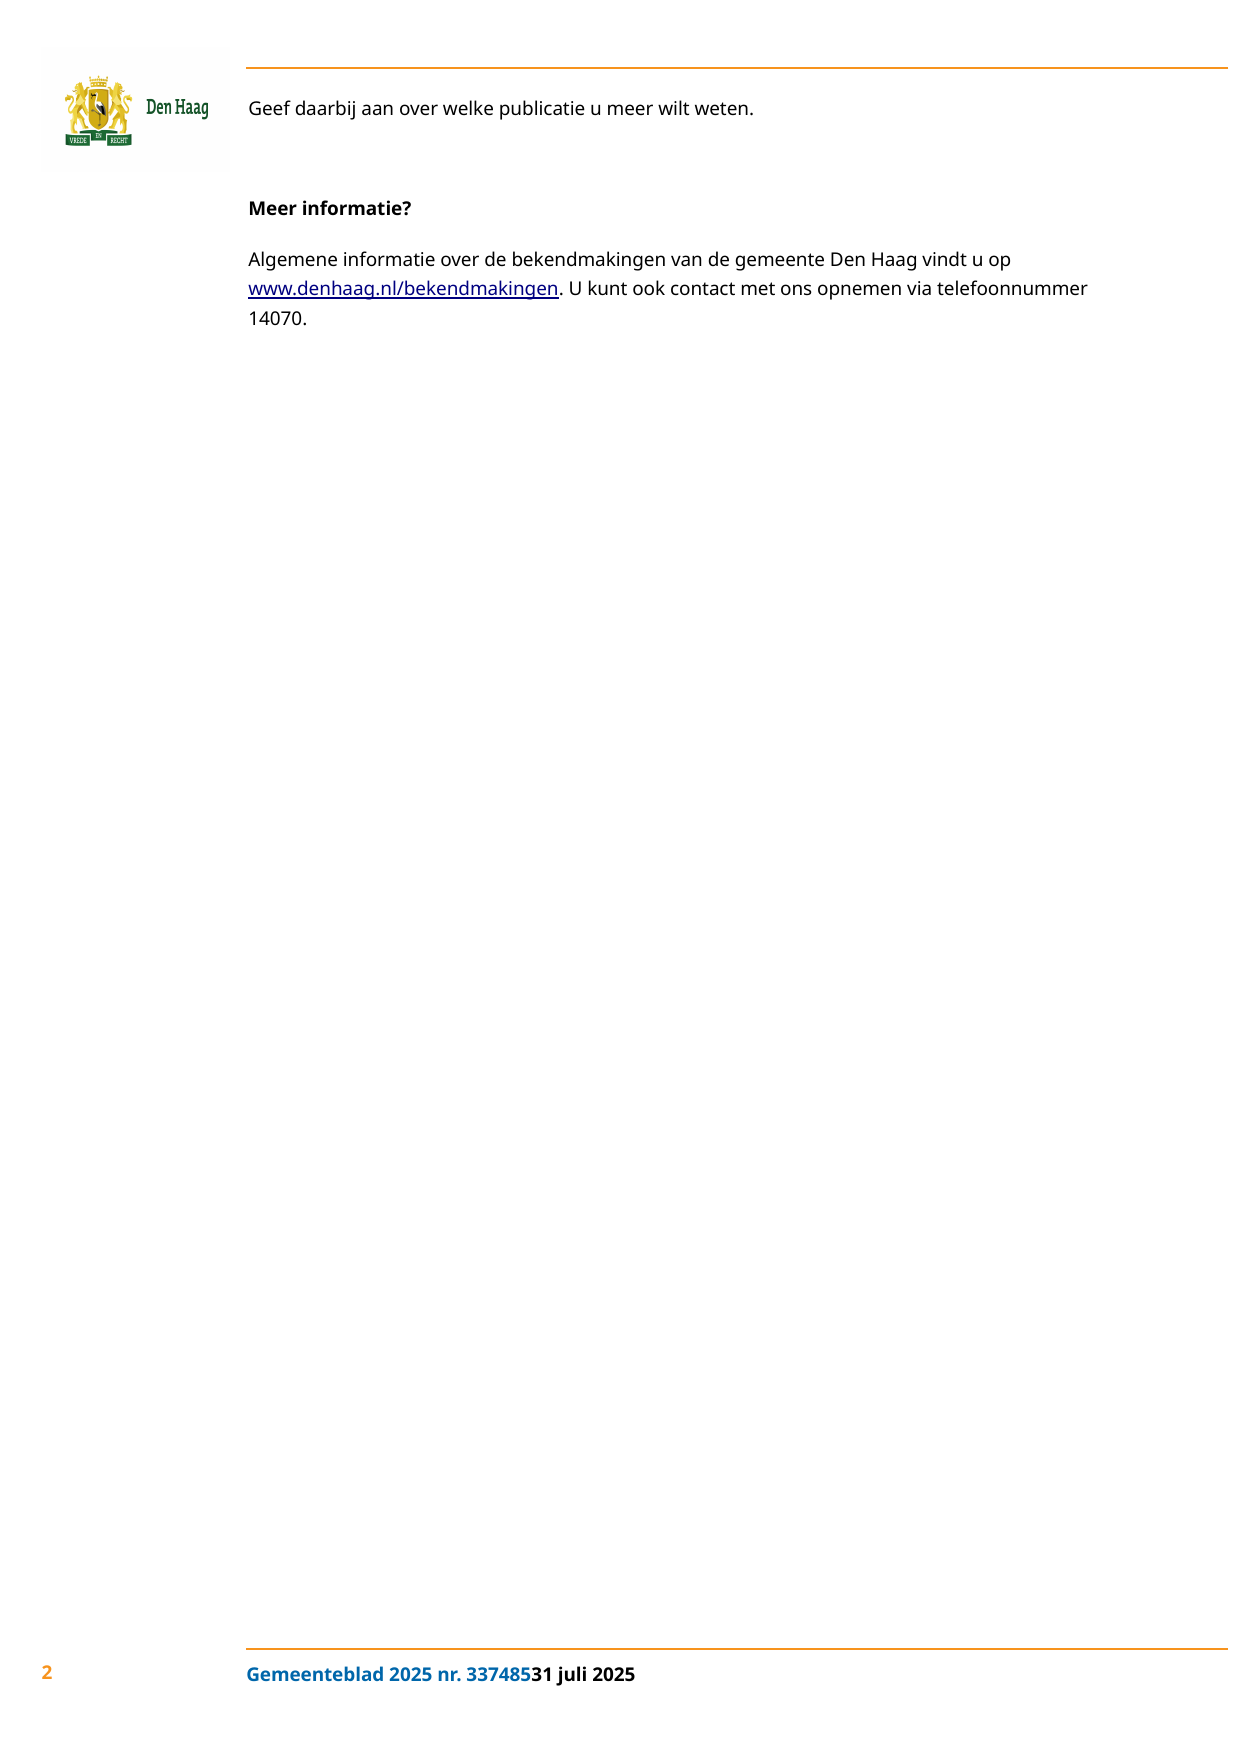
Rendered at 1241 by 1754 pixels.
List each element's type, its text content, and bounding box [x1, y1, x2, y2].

text Algemene informatie over de bekendmakingen van de gemeente Den Haag vindt u op www.denhaag.nl/bekendmakingen. U kunt ook contact met ons opnemen via telefoonnummer 14070. [248, 246, 1152, 331]
text Geef daarbij aan over welke publicatie u meer wilt weten. [248, 95, 1152, 121]
picture [41, 47, 231, 172]
text Meer informatie? [248, 196, 1152, 221]
